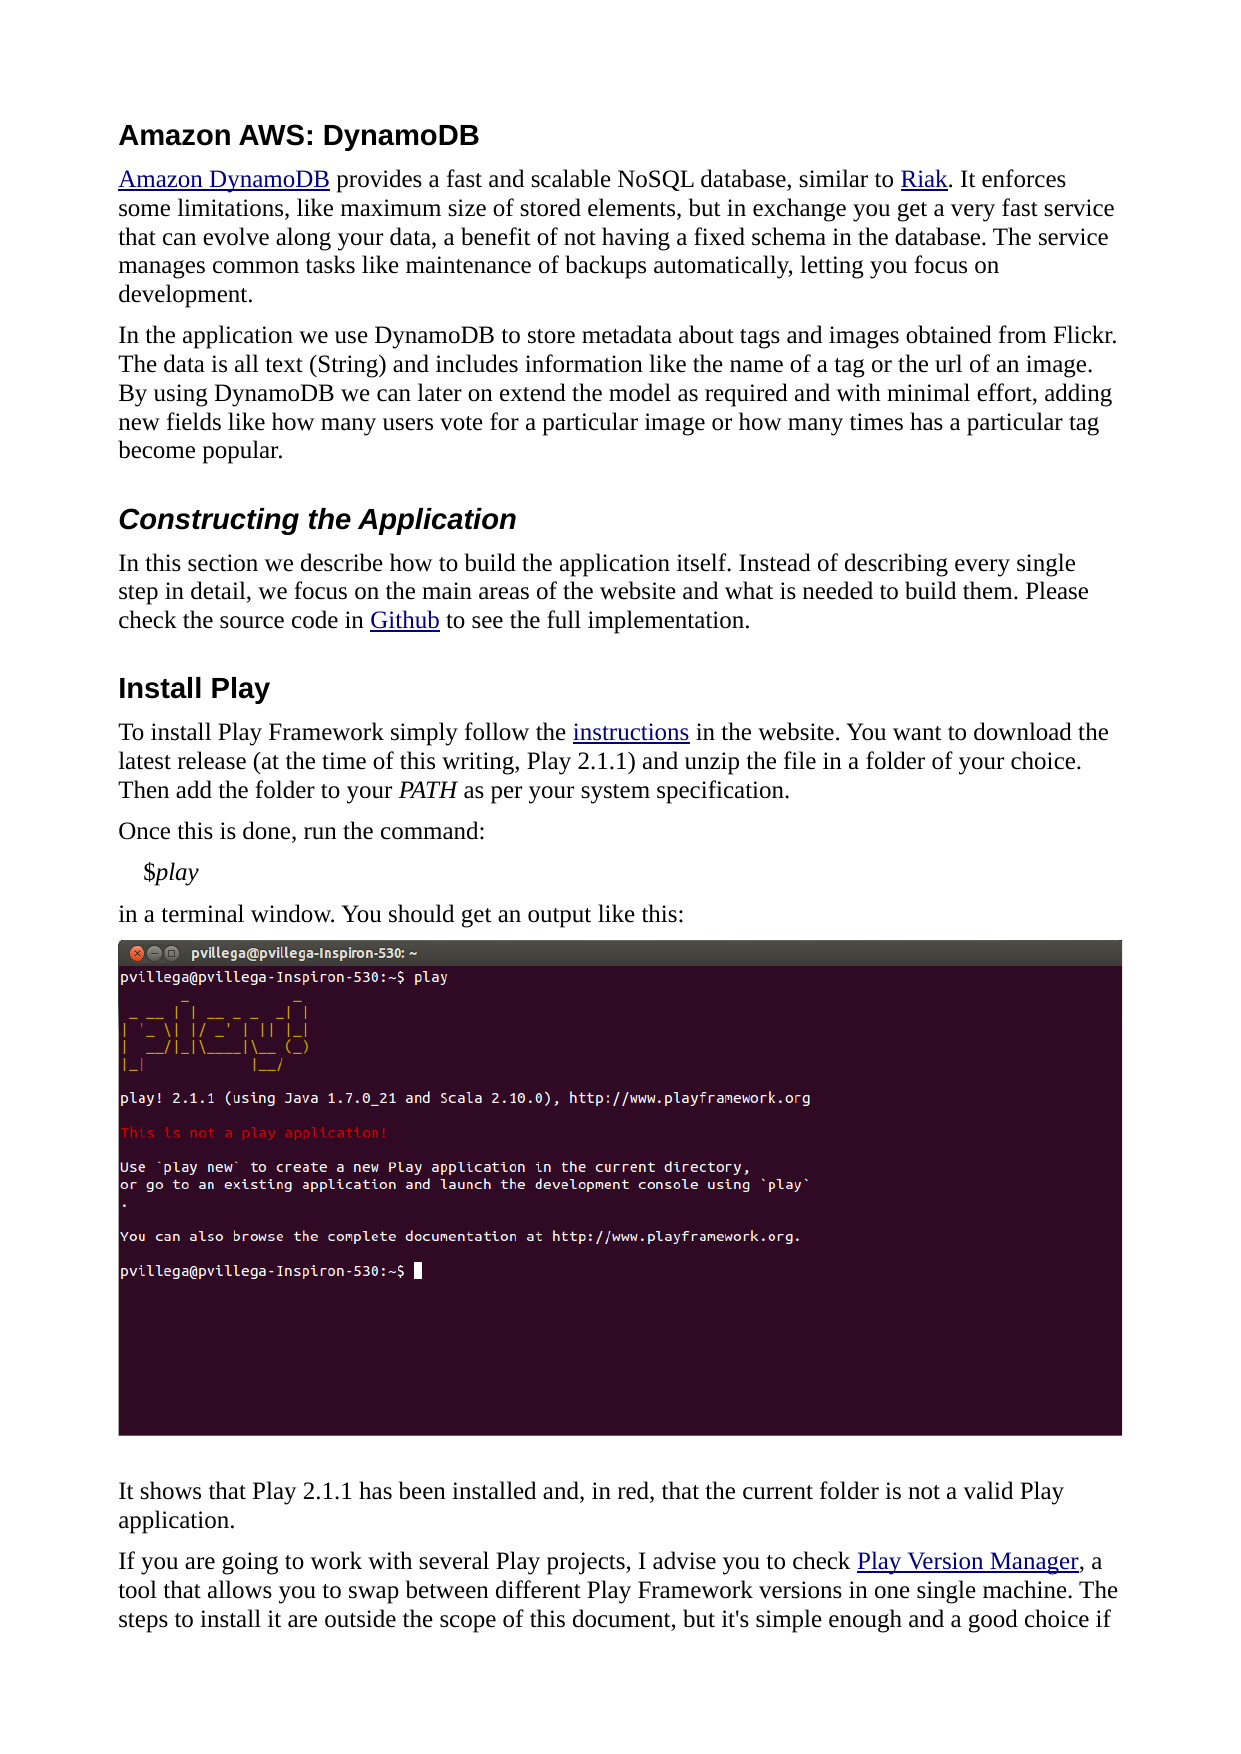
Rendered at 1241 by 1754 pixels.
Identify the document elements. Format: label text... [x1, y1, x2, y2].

text Once this is done, run the command: [118, 816, 1122, 845]
text To install Play Framework simply follow the instructions in the website. You want to download the latest release (at the time of this writing, Play 2.1.1) and unzip the file in a folder of your choice. Then add the folder to your PATH as per your system specification. [118, 717, 1122, 804]
text Amazon DynamoDB provides a fast and scalable NoSQL database, similar to Riak. It enforces some limitations, like maximum size of stored elements, but in exchange you get a very fast service that can evolve along your data, a benefit of not having a fixed schema in the database. The service manages common tasks like maintenance of backups automatically, letting you focus on development. [118, 164, 1122, 308]
subtitle Amazon AWS: DynamoDB [118, 118, 1122, 152]
subtitle Install Play [118, 671, 1122, 705]
text $play [118, 857, 1122, 886]
text If you are going to work with several Play projects, I advise you to check Play Version Manager, a tool that allows you to swap between different Play Framework versions in one single machine. The steps to install it are outside the scope of this document, but it's simple enough and a good choice if [118, 1546, 1122, 1633]
text In this section we describe how to build the application itself. Instead of describing every single step in detail, we focus on the main areas of the website and what is needed to build them. Please check the source code in Github to see the full implementation. [118, 548, 1122, 634]
text It shows that Play 2.1.1 has been installed and, in red, that the current folder is not a valid Play application. [118, 1476, 1122, 1534]
picture [118, 940, 1123, 1436]
subtitle Constructing the Application [118, 502, 1122, 535]
text in a terminal window. You should get an output like this: [118, 899, 1122, 927]
text In the application we use DynamoDB to store metadata about tags and images obtained from Flickr. The data is all text (String) and includes information like the name of a tag or the url of an image. By using DynamoDB we can later on extend the model as required and with minimal effort, adding new fields like how many users vote for a particular image or how many times has a particular tag become popular. [118, 320, 1122, 464]
